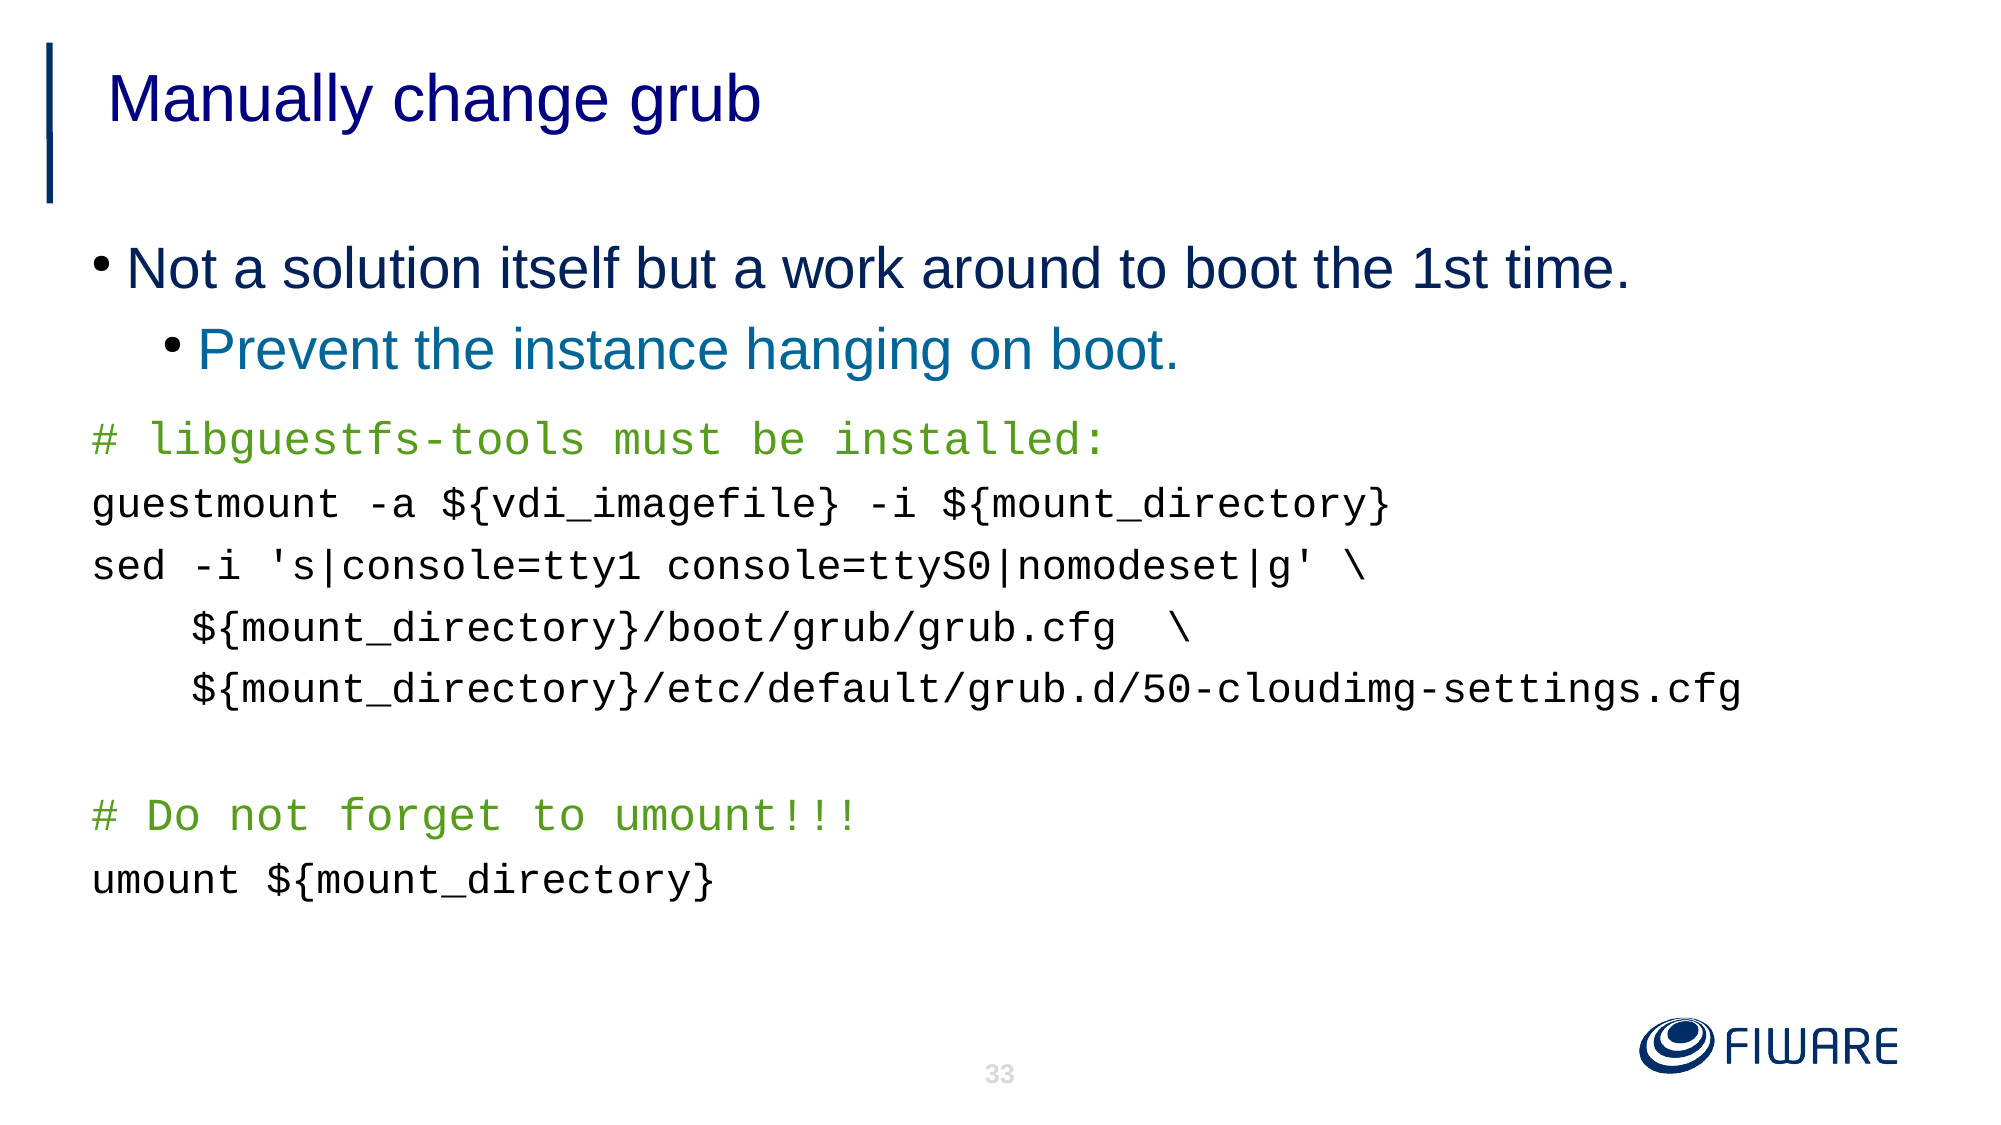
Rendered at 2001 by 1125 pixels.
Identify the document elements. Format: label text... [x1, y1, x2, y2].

picture [1635, 1012, 1905, 1077]
title Manually change grub [92, 47, 1704, 178]
text_box # libguestfs-tools must be installed: guestmount -a ${vdi_imagefile} -i ${mount_directory} sed -i 's|console=tty1 console=ttyS0|nomodeset|g' \ ${mount_directory}/boot/grub/grub.cfg \ ${mount_directory}/etc/default/grub.d/50-cloudimg-settings.cfg # Do not forget to umount!!! umount ${mount_directory} [76, 401, 1902, 910]
text_box Not a solution itself but a work around to boot the 1st time. Prevent the instance hanging on boot. [76, 212, 1902, 389]
slide_number [887, 1042, 1113, 1103]
